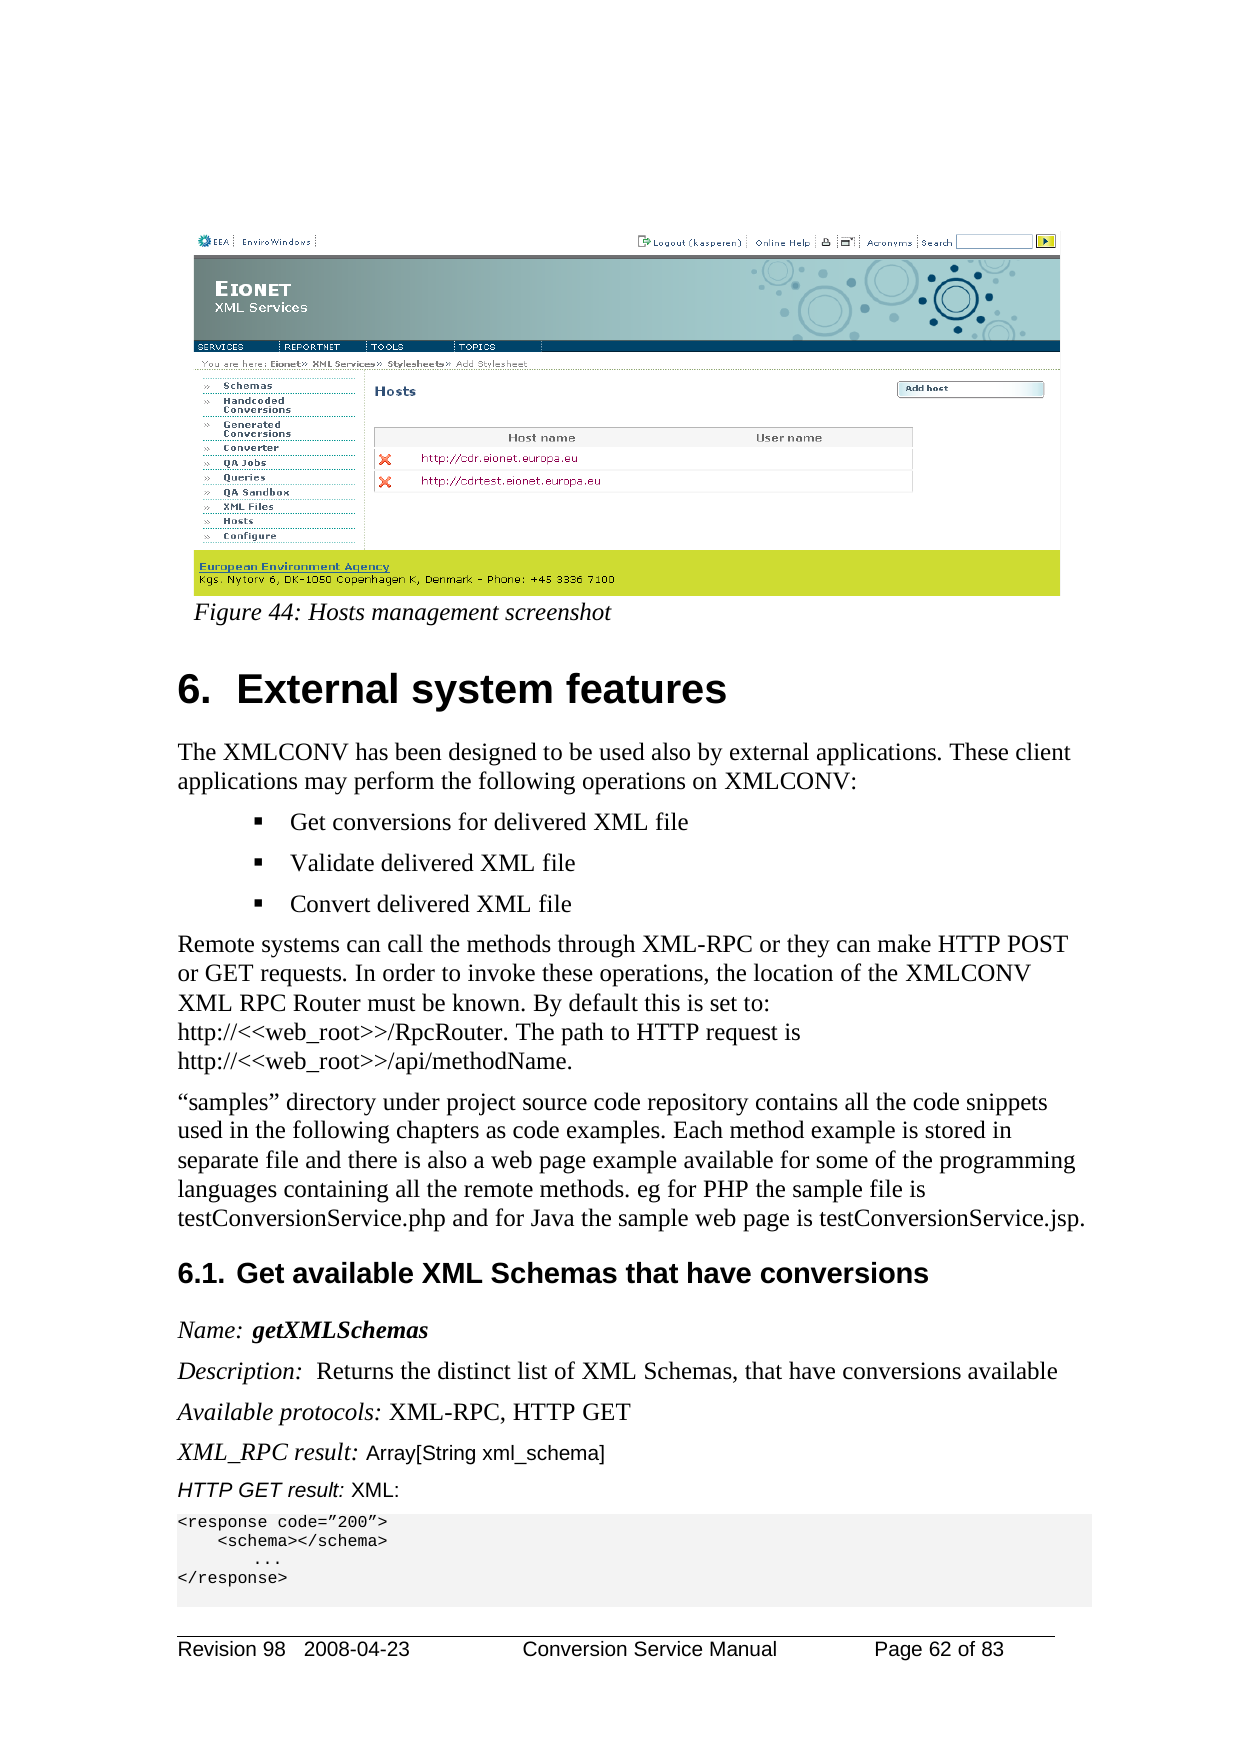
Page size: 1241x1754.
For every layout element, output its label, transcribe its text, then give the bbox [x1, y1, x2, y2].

text Available protocols: XML-RPC, HTTP GET [177, 1396, 1092, 1426]
text HTTP GET result: XML: [177, 1478, 1092, 1502]
text Description: Returns the distinct list of XML Schemas, that have conversions available [177, 1356, 1092, 1385]
subtitle External system features [177, 664, 1092, 712]
text “samples” directory under project source code repository contains all the code snippets used in the following chapters as code examples. Each method example is stored in separate file and there is also a web page example available for some of the programming languages containing all the remote methods. eg for PHP the sample file is testConversionService.php and for Java the sample web page is testConversionService.jsp. [177, 1086, 1092, 1232]
list Convert delivered XML file [252, 888, 1092, 917]
list </response> [177, 1569, 1092, 1588]
list <schema></schema> [177, 1532, 1092, 1551]
text The XMLCONV has been designed to be used also by external applications. These client applications may perform the following operations on XMLCONV: [177, 737, 1092, 795]
list <response code=”200”> [177, 1514, 1092, 1532]
text Name: getXMLSchemas [177, 1315, 1092, 1344]
subtitle Get available XML Schemas that have conversions [177, 1256, 1092, 1290]
list ... [177, 1551, 1092, 1569]
text Remote systems can call the methods through XML-RPC or they can make HTTP POST or GET requests. In order to invoke these operations, the location of the XMLCONV XML RPC Router must be known. By default this is set to: http://<<web_root>>/RpcRouter. The path to HTTP request is http://<<web_root>>/api/methodName. [177, 929, 1092, 1074]
text Figure 44: Hosts management screenshot [194, 597, 1060, 626]
list Validate delivered XML file [252, 848, 1092, 877]
text XML_RPC result: Array[String xml_schema] [177, 1437, 1092, 1466]
list Get conversions for delivered XML file [252, 807, 1092, 836]
